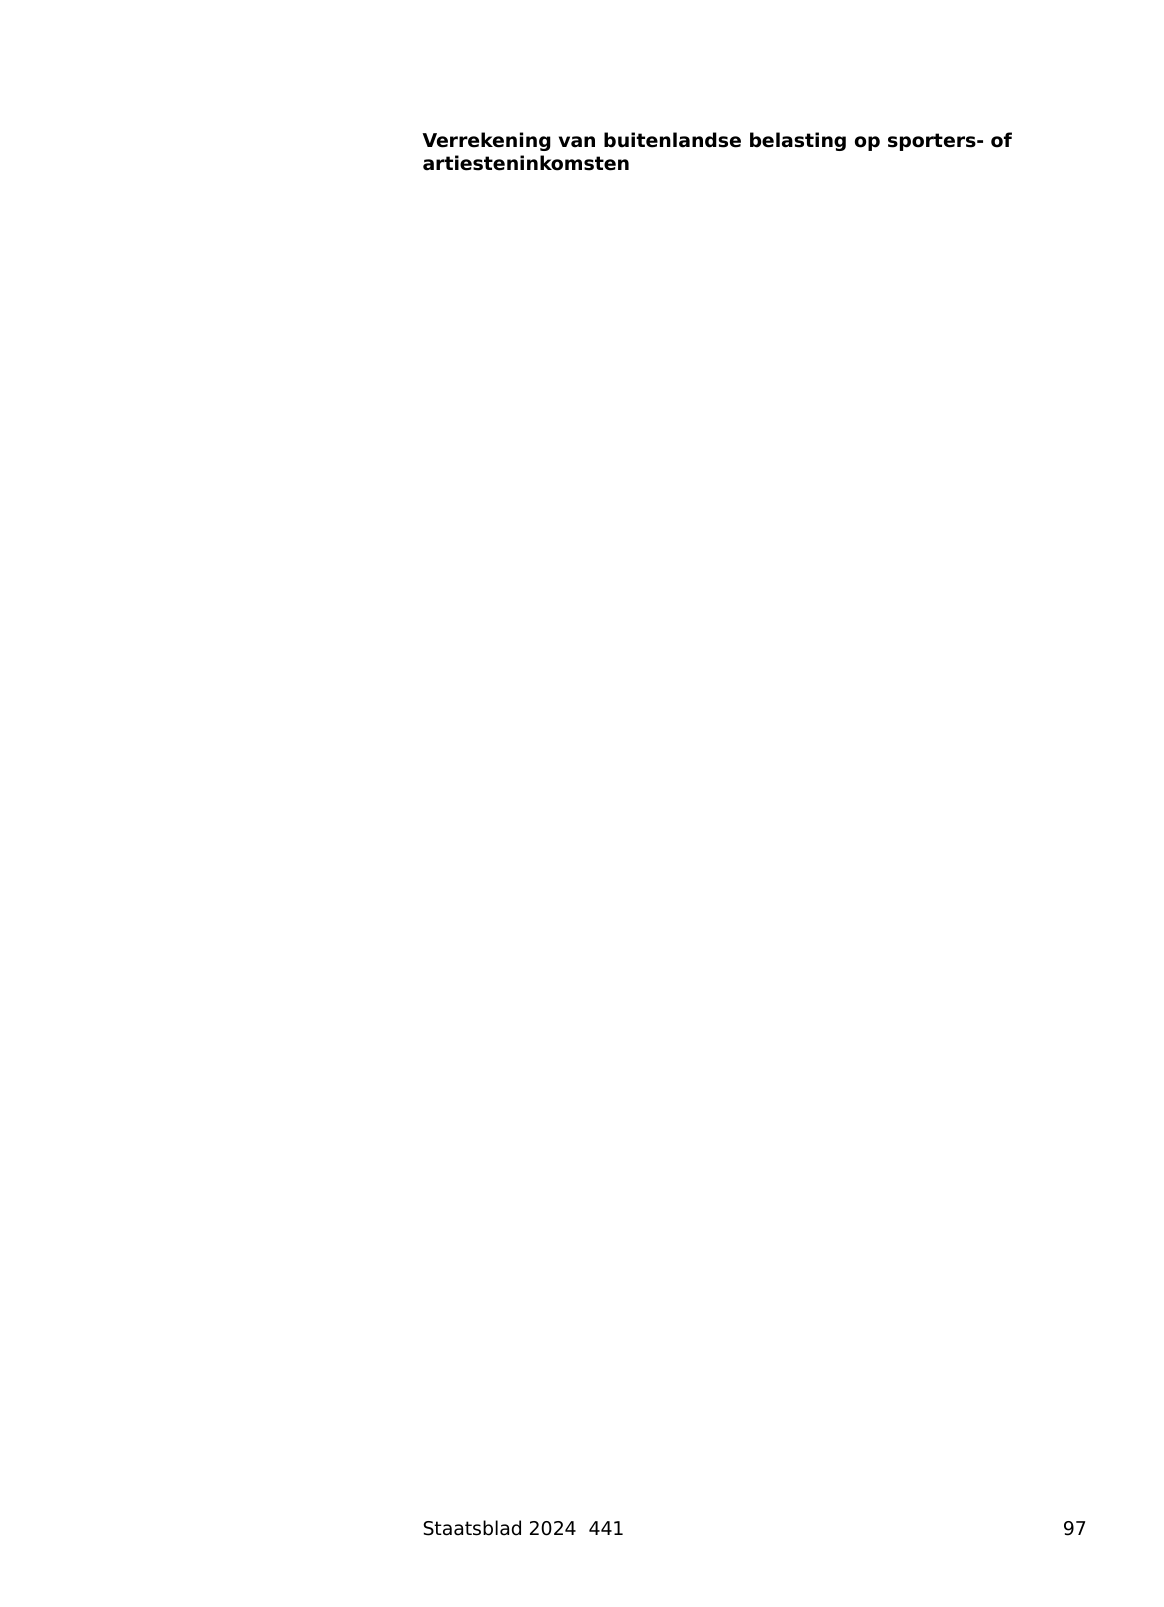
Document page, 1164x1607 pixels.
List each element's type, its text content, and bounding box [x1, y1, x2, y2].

subtitle Verrekening van buitenlandse belasting op sporters- of artiesteninkomsten [422, 130, 1087, 174]
